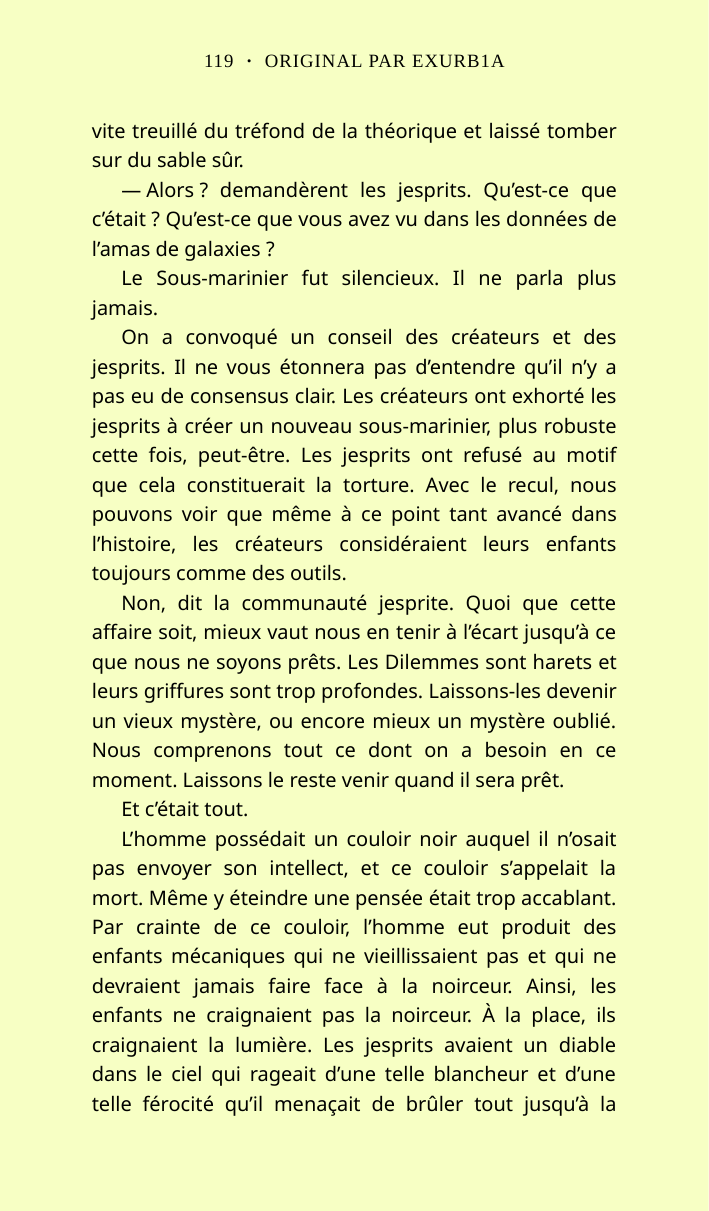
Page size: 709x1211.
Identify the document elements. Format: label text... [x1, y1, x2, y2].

text vite treuillé du tréfond de la théorique et laissé tomber sur du sable sûr. [92, 115, 617, 174]
text On a convoqué un conseil des créateurs et des jesprits. Il ne vous étonnera pas d’entendre qu’il n’y a pas eu de consensus clair. Les créateurs ont exhorté les jesprits à créer un nouveau sous-marinier, plus robuste cette fois, peut-être. Les jesprits ont refusé au motif que cela constituerait la torture. Avec le recul, nous pouvons voir que même à ce point tant avancé dans l’histoire, les créateurs considéraient leurs enfants toujours comme des outils. [92, 321, 617, 587]
text Non, dit la communauté jesprite. Quoi que cette affaire soit, mieux vaut nous en tenir à l’écart jusqu’à ce que nous ne soyons prêts. Les Dilemmes sont harets et leurs griffures sont trop profondes. Laissons-les devenir un vieux mystère, ou encore mieux un mystère oublié. Nous comprenons tout ce dont on a besoin en ce moment. Laissons le reste venir quand il sera prêt. [92, 587, 617, 793]
text — Alors ? demandèrent les jesprits. Qu’est-ce que c’était ? Qu’est-ce que vous avez vu dans les données de l’amas de galaxies ? [92, 174, 617, 262]
text L’homme possédait un couloir noir auquel il n’osait pas envoyer son intellect, et ce couloir s’appelait la mort. Même y éteindre une pensée était trop accablant. Par crainte de ce couloir, l’homme eut produit des enfants mécaniques qui ne vieillissaient pas et qui ne devraient jamais faire face à la noirceur. Ainsi, les enfants ne craignaient pas la noirceur. À la place, ils craignaient la lumière. Les jesprits avaient un diable dans le ciel qui rageait d’une telle blancheur et d’une telle férocité qu’il menaçait de brûler tout jusqu’à la [92, 822, 617, 1117]
text Le Sous-marinier fut silencieux. Il ne parla plus jamais. [92, 262, 617, 321]
text Et c’était tout. [92, 793, 617, 822]
